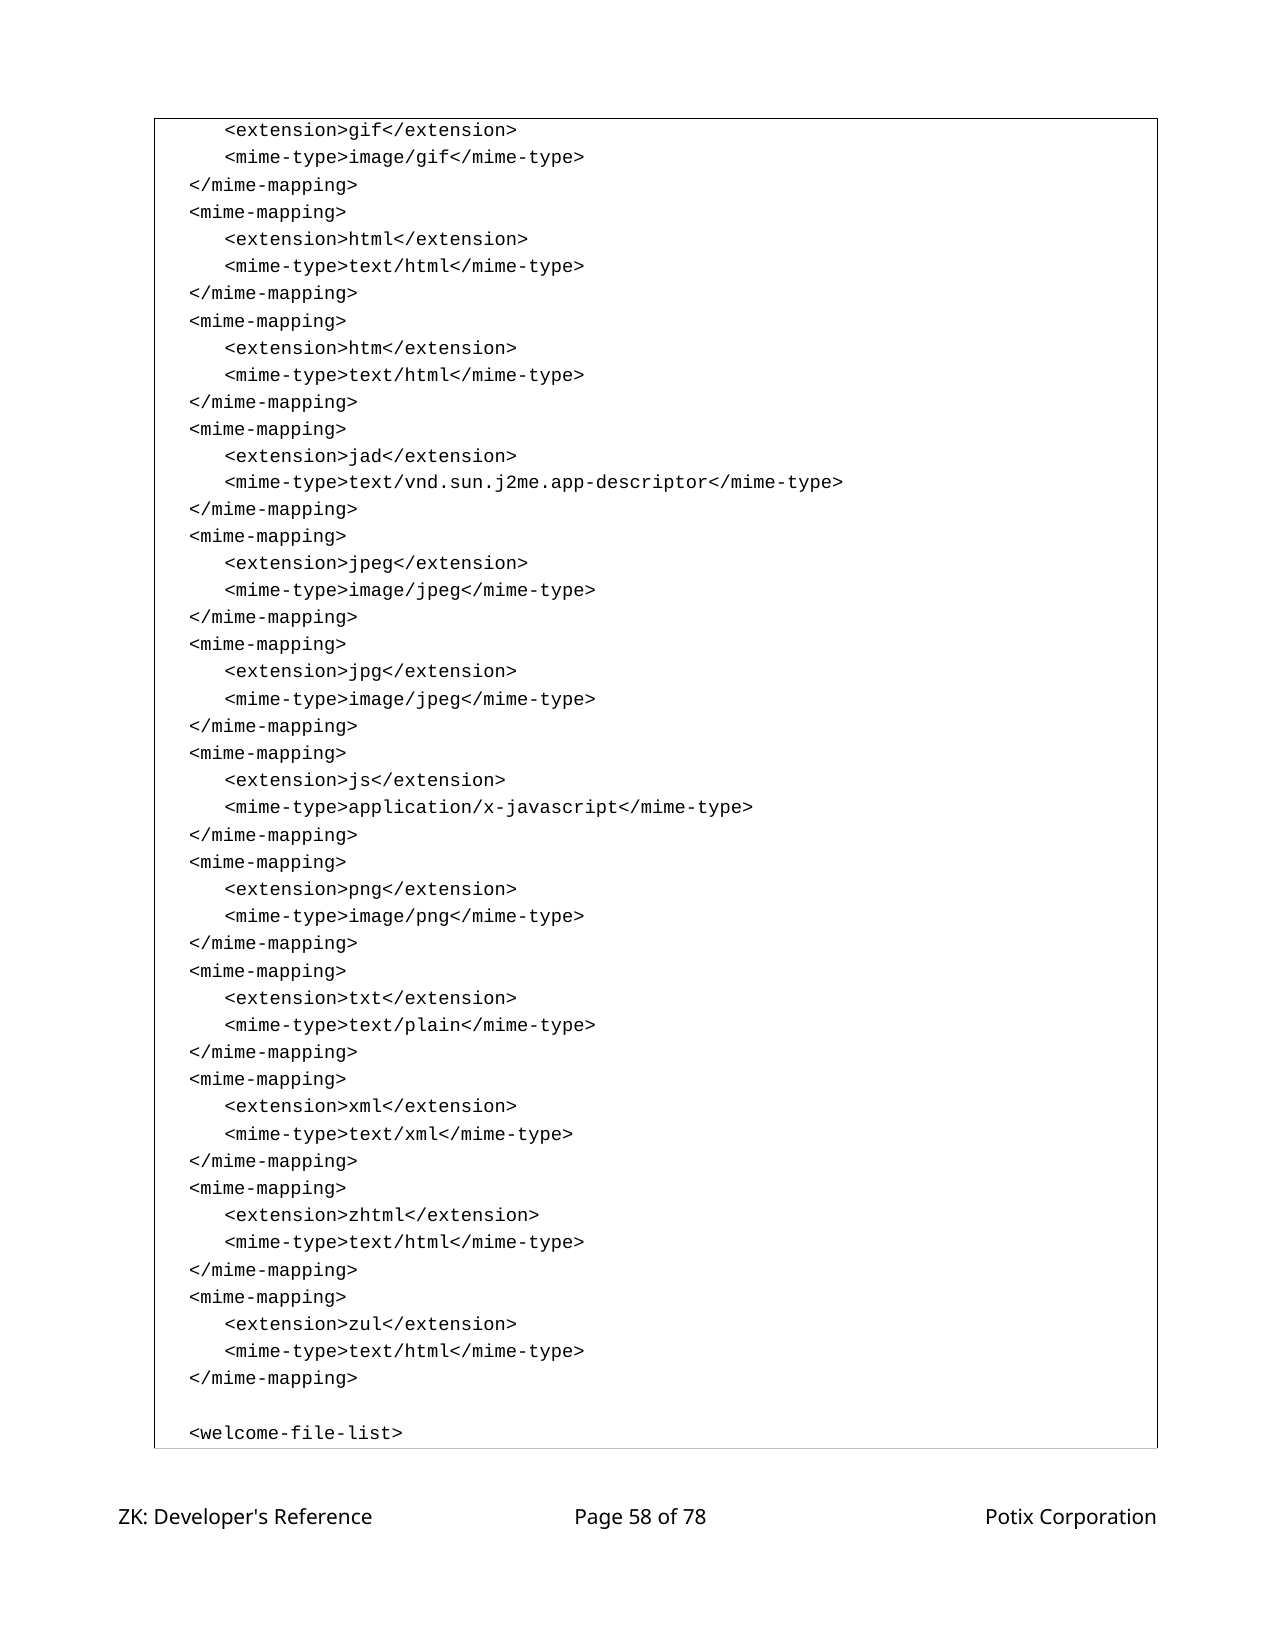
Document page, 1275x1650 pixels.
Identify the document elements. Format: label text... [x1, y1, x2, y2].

text <extension>zhtml</extension> [155, 1203, 1157, 1227]
text <extension>html</extension> [155, 227, 1157, 251]
text <mime-type>text/html</mime-type> [155, 363, 1157, 387]
text <extension>js</extension> [155, 768, 1157, 792]
text </mime-mapping> [155, 1040, 1157, 1064]
text <mime-type>image/jpeg</mime-type> [155, 578, 1157, 602]
text <extension>txt</extension> [155, 986, 1157, 1010]
text <mime-mapping> [155, 308, 1157, 333]
text <mime-type>image/png</mime-type> [155, 904, 1157, 928]
text <mime-mapping> [155, 741, 1157, 765]
text </mime-mapping> [155, 281, 1157, 306]
text </mime-mapping> [155, 931, 1157, 956]
text </mime-mapping> [155, 605, 1157, 629]
text <mime-mapping> [155, 958, 1157, 983]
text <mime-mapping> [155, 1176, 1157, 1200]
text </mime-mapping> [155, 822, 1157, 847]
text <mime-type>text/html</mime-type> [155, 1339, 1157, 1363]
text <extension>htm</extension> [155, 336, 1157, 360]
text <mime-type>text/xml</mime-type> [155, 1122, 1157, 1146]
text </mime-mapping> [155, 1149, 1157, 1173]
text <mime-type>image/gif</mime-type> [155, 145, 1157, 169]
text <mime-mapping> <extension>jad</extension> <mime-type>text/vnd.sun.j2me.app-descriptor</mime-type> </mime-mapping> <mime-mapping> [155, 417, 1157, 548]
text <mime-mapping> [155, 1067, 1157, 1091]
text <extension>png</extension> [155, 877, 1157, 901]
text </mime-mapping> [155, 1257, 1157, 1282]
text <mime-mapping> [155, 632, 1157, 656]
text <mime-type>text/html</mime-type> [155, 254, 1157, 278]
text <mime-mapping> [155, 200, 1157, 224]
text </mime-mapping> [155, 714, 1157, 738]
text <mime-mapping> [155, 850, 1157, 874]
text <welcome-file-list> [155, 1421, 1157, 1448]
text <mime-type>image/jpeg</mime-type> [155, 687, 1157, 711]
text <mime-type>text/html</mime-type> [155, 1230, 1157, 1254]
text </mime-mapping> [155, 390, 1157, 414]
text </mime-mapping> [155, 172, 1157, 197]
text <extension>jpg</extension> [155, 659, 1157, 684]
text <mime-type>text/plain</mime-type> [155, 1013, 1157, 1037]
text <extension>zul</extension> [155, 1312, 1157, 1336]
text <extension>jpeg</extension> [155, 551, 1157, 575]
text <mime-type>application/x-javascript</mime-type> [155, 795, 1157, 819]
text <extension>xml</extension> [155, 1094, 1157, 1119]
text <extension>gif</extension> [155, 119, 1157, 142]
text <mime-mapping> [155, 1285, 1157, 1309]
text </mime-mapping> [155, 1366, 1157, 1391]
